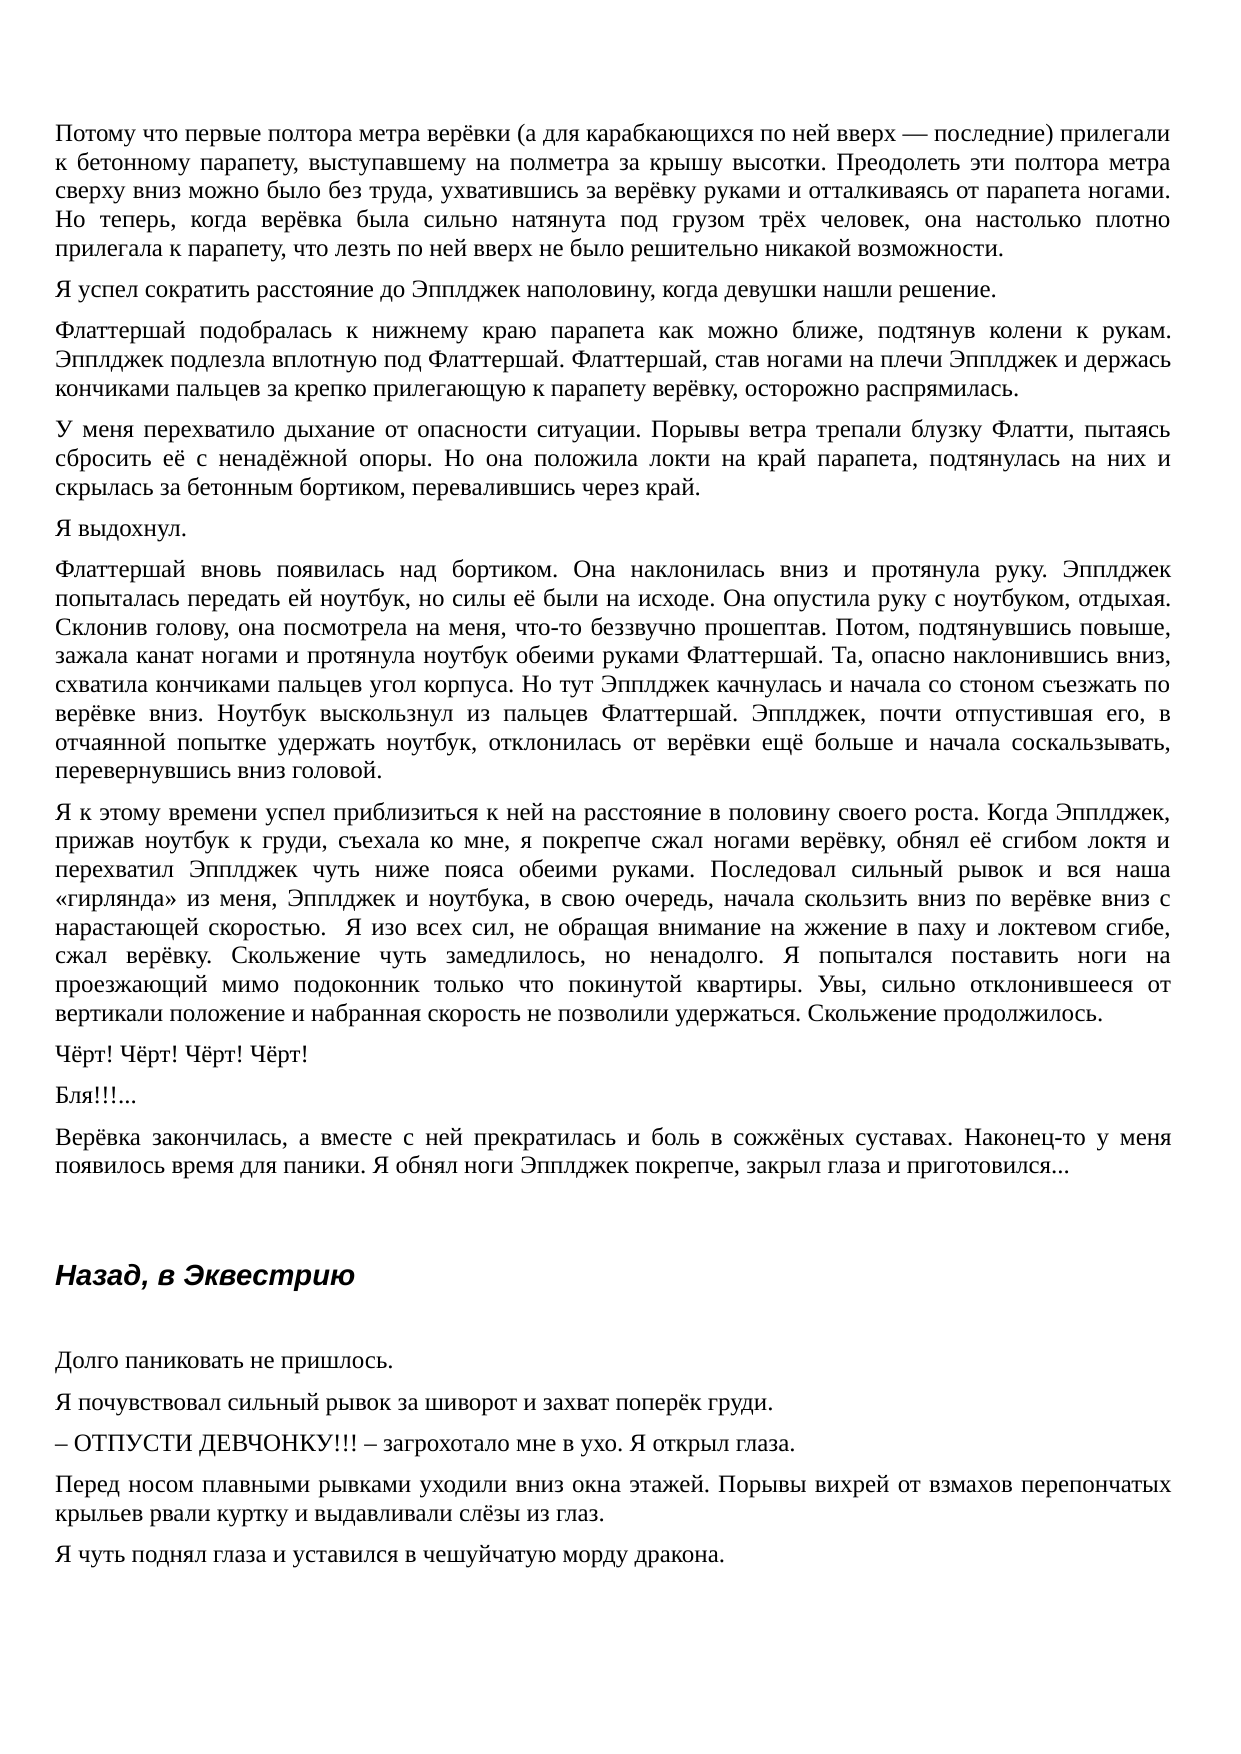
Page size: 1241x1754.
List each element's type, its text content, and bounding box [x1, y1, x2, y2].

text Флаттершай подобралась к нижнему краю парапета как можно ближе, подтянув колени к рукам. Эпплджек подлезла вплотную под Флаттершай. Флаттершай, став ногами на плечи Эпплджек и держась кончиками пальцев за крепко прилегающую к парапету верёвку, осторожно распрямилась. [55, 316, 1172, 402]
text Я выдохнул. [55, 513, 1172, 542]
text Я к этому времени успел приблизиться к ней на расстояние в половину своего роста. Когда Эпплджек, прижав ноутбук к груди, съехала ко мне, я покрепче сжал ногами верёвку, обнял её сгибом локтя и перехватил Эпплджек чуть ниже пояса обеими руками. Последовал сильный рывок и вся наша «гирлянда» из меня, Эпплджек и ноутбука, в свою очередь, начала скользить вниз по верёвке вниз с нарастающей скоростью. Я изо всех сил, не обращая внимание на жжение в паху и локтевом сгибе, сжал верёвку. Скольжение чуть замедлилось, но ненадолго. Я попытался поставить ноги на проезжающий мимо подоконник только что покинутой квартиры. Увы, сильно отклонившееся от вертикали положение и набранная скорость не позволили удержаться. Скольжение продолжилось. [55, 797, 1172, 1027]
text Перед носом плавными рывками уходили вниз окна этажей. Порывы вихрей от взмахов перепончатых крыльев рвали куртку и выдавливали слёзы из глаз. [55, 1469, 1172, 1527]
text Флаттершай вновь появилась над бортиком. Она наклонилась вниз и протянула руку. Эпплджек попыталась передать ей ноутбук, но силы её были на исходе. Она опустила руку с ноутбуком, отдыхая. Склонив голову, она посмотрела на меня, что-то беззвучно прошептав. Потом, подтянувшись повыше, зажала канат ногами и протянула ноутбук обеими руками Флаттершай. Та, опасно наклонившись вниз, схватила кончиками пальцев угол корпуса. Но тут Эпплджек качнулась и начала со стоном съезжать по верёвке вниз. Ноутбук выскользнул из пальцев Флаттершай. Эпплджек, почти отпустившая его, в отчаянной попытке удержать ноутбук, отклонилась от верёвки ещё больше и начала соскальзывать, перевернувшись вниз головой. [55, 554, 1172, 784]
text Бля!!!... [55, 1081, 1172, 1109]
text – ОТПУСТИ ДЕВЧОНКУ!!! – загрохотало мне в ухо. Я открыл глаза. [55, 1428, 1172, 1457]
text Долго паниковать не пришлось. [55, 1345, 1172, 1374]
subtitle Назад, в Эквестрию [55, 1258, 1172, 1292]
text Я почувствовал сильный рывок за шиворот и захват поперёк груди. [55, 1387, 1172, 1415]
text Я чуть поднял глаза и уставился в чешуйчатую морду дракона. [55, 1539, 1172, 1568]
text Потому что первые полтора метра верёвки (а для карабкающихся по ней вверх — последние) прилегали к бетонному парапету, выступавшему на полметра за крышу высотки. Преодолеть эти полтора метра сверху вниз можно было без труда, ухватившись за верёвку руками и отталкиваясь от парапета ногами. Но теперь, когда верёвка была сильно натянута под грузом трёх человек, она настолько плотно прилегала к парапету, что лезть по ней вверх не было решительно никакой возможности. [55, 118, 1172, 262]
text У меня перехватило дыхание от опасности ситуации. Порывы ветра трепали блузку Флатти, пытаясь сбросить её с ненадёжной опоры. Но она положила локти на край парапета, подтянулась на них и скрылась за бетонным бортиком, перевалившись через край. [55, 414, 1172, 501]
text Чёрт! Чёрт! Чёрт! Чёрт! [55, 1039, 1172, 1068]
text Я успел сократить расстояние до Эпплджек наполовину, когда девушки нашли решение. [55, 274, 1172, 303]
text Верёвка закончилась, а вместе с ней прекратилась и боль в сожжёных суставах. Наконец-то у меня появилось время для паники. Я обнял ноги Эпплджек покрепче, закрыл глаза и приготовился... [55, 1122, 1172, 1179]
